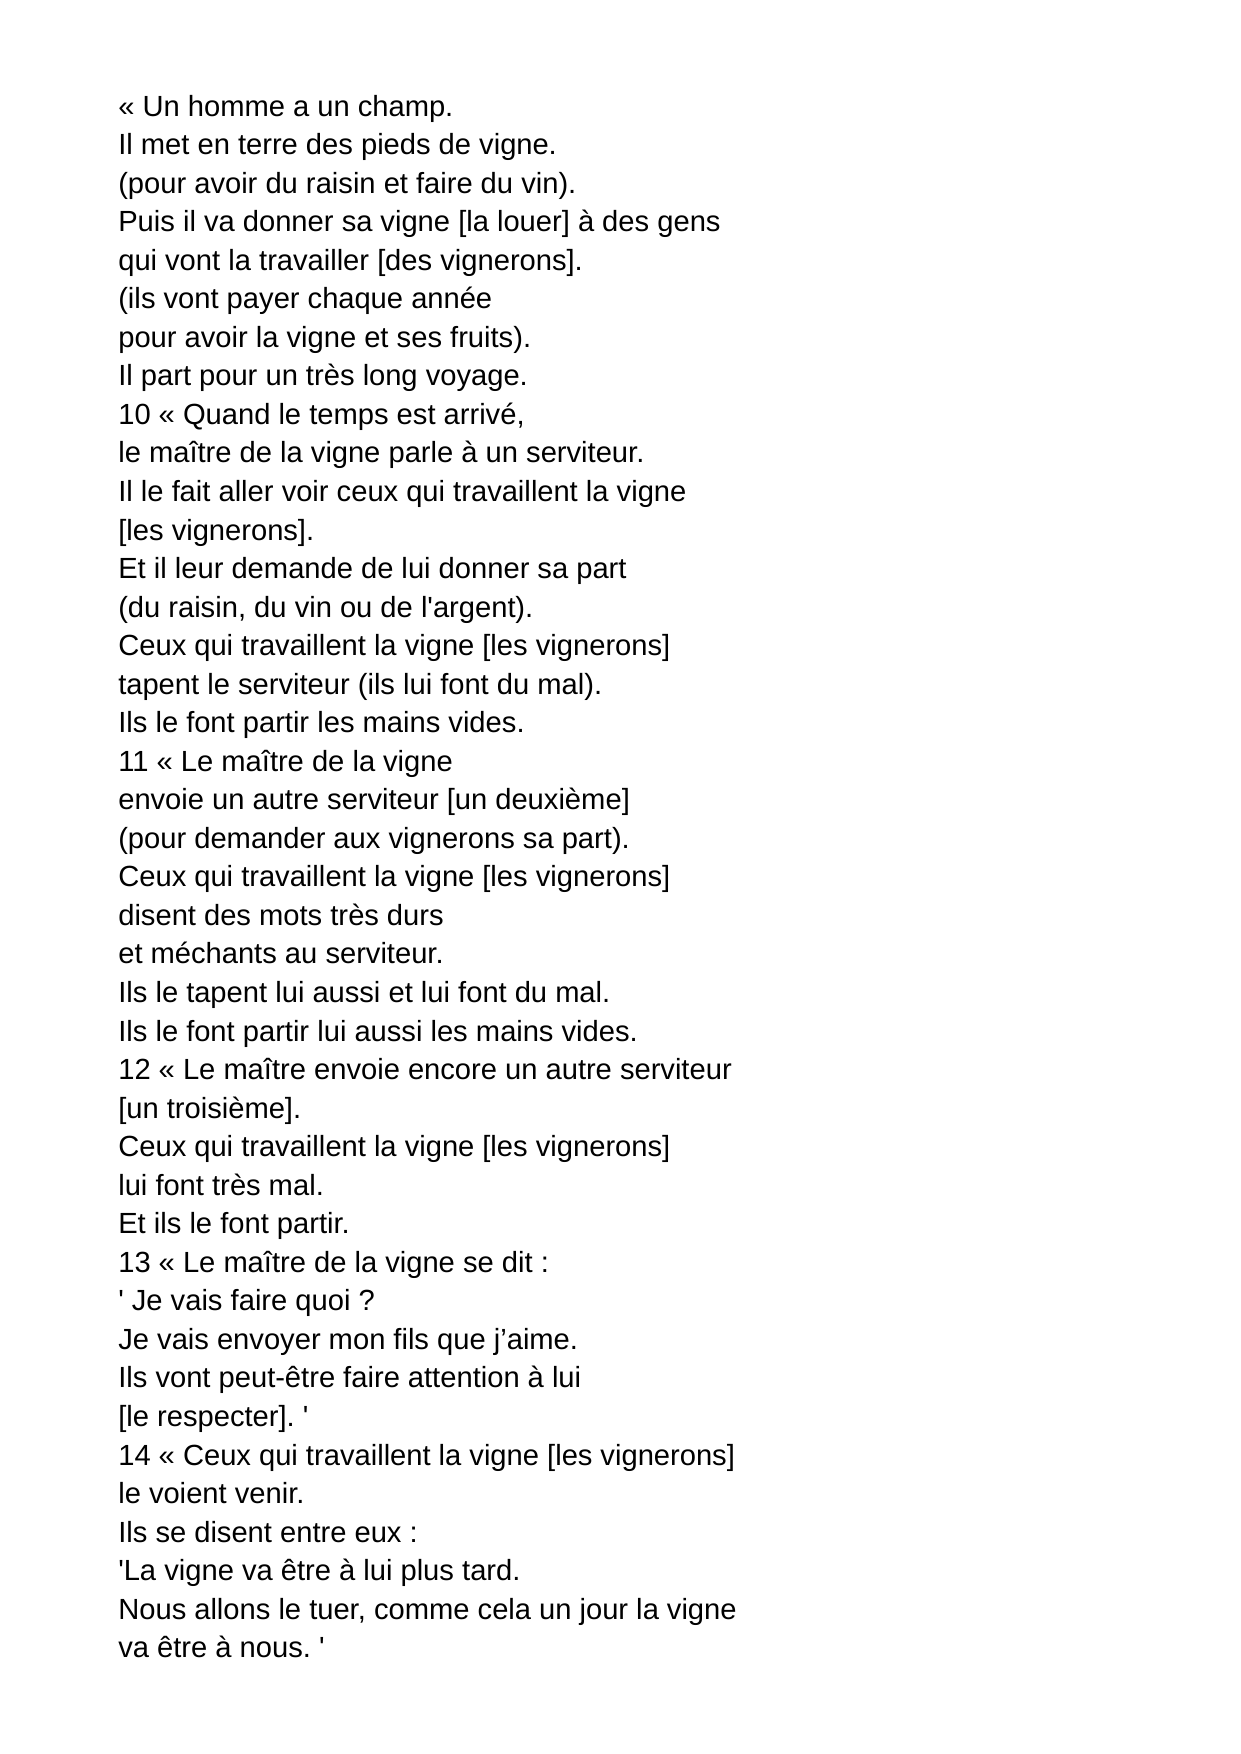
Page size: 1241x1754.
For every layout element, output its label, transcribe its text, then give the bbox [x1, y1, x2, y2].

text [les vignerons]. [118, 512, 1122, 546]
text lui font très mal. [118, 1168, 1122, 1201]
text 'La vigne va être à lui plus tard. [118, 1553, 1122, 1587]
text Ils vont peut-être faire attention à lui [118, 1360, 1122, 1394]
text (pour demander aux vignerons sa part). [118, 821, 1122, 854]
text Ils le font partir lui aussi les mains vides. [118, 1013, 1122, 1047]
text [un troisième]. [118, 1091, 1122, 1124]
text Ceux qui travaillent la vigne [les vignerons] [118, 628, 1122, 662]
text Puis il va donner sa vigne [la louer] à des gens [118, 204, 1122, 238]
text Il part pour un très long voyage. [118, 358, 1122, 392]
text [le respecter]. ' [118, 1399, 1122, 1432]
text et méchants au serviteur. [118, 936, 1122, 970]
text le maître de la vigne parle à un serviteur. [118, 435, 1122, 469]
text 10 « Quand le temps est arrivé, [118, 397, 1122, 430]
text tapent le serviteur (ils lui font du mal). [118, 667, 1122, 700]
text 12 « Le maître envoie encore un autre serviteur [118, 1052, 1122, 1086]
text Et il leur demande de lui donner sa part [118, 551, 1122, 584]
text Ils se disent entre eux : [118, 1514, 1122, 1548]
text Ils le tapent lui aussi et lui font du mal. [118, 975, 1122, 1008]
text qui vont la travailler [des vignerons]. [118, 243, 1122, 276]
text (ils vont payer chaque année [118, 281, 1122, 315]
text 11 « Le maître de la vigne [118, 744, 1122, 777]
text Il met en terre des pieds de vigne. [118, 127, 1122, 161]
text Et ils le font partir. [118, 1206, 1122, 1240]
text Ils le font partir les mains vides. [118, 705, 1122, 739]
text va être à nous. ' [118, 1630, 1122, 1664]
text (pour avoir du raisin et faire du vin). [118, 166, 1122, 199]
text Je vais envoyer mon fils que j’aime. [118, 1322, 1122, 1355]
text Ceux qui travaillent la vigne [les vignerons] [118, 1129, 1122, 1163]
text ' Je vais faire quoi ? [118, 1283, 1122, 1317]
text Ceux qui travaillent la vigne [les vignerons] [118, 859, 1122, 893]
text disent des mots très durs [118, 898, 1122, 931]
text 14 « Ceux qui travaillent la vigne [les vignerons] [118, 1437, 1122, 1471]
text le voient venir. [118, 1476, 1122, 1509]
text Nous allons le tuer, comme cela un jour la vigne [118, 1592, 1122, 1625]
text pour avoir la vigne et ses fruits). [118, 320, 1122, 353]
text (du raisin, du vin ou de l'argent). [118, 589, 1122, 623]
text Il le fait aller voir ceux qui travaillent la vigne [118, 474, 1122, 507]
text envoie un autre serviteur [un deuxième] [118, 782, 1122, 816]
text 13 « Le maître de la vigne se dit : [118, 1245, 1122, 1278]
text « Un homme a un champ. [118, 88, 1122, 122]
